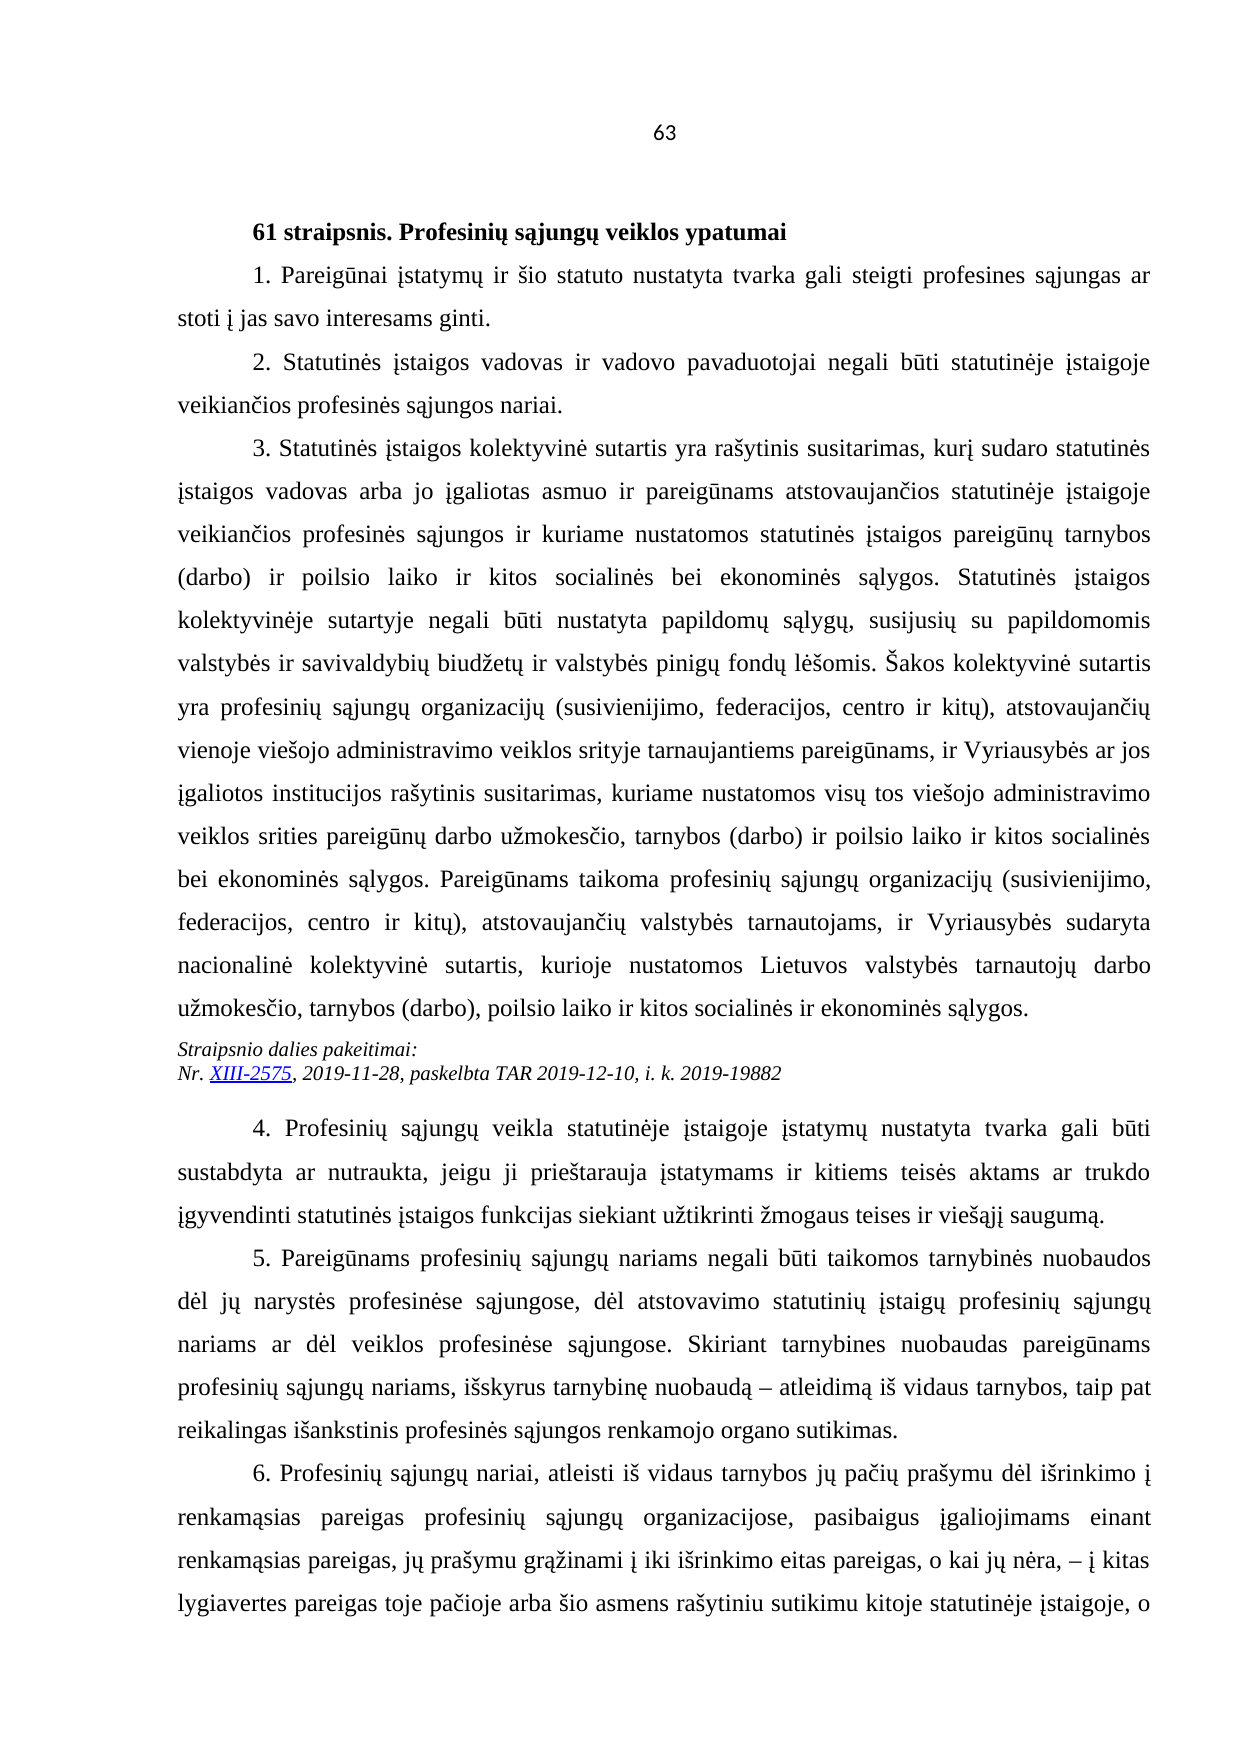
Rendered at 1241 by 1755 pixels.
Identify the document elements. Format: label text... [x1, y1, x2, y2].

text 1. Pareigūnai įstatymų ir šio statuto nustatyta tvarka gali steigti profesines sąjungas ar stoti į jas savo interesams ginti. [177, 260, 1152, 332]
text 5. Pareigūnams profesinių sąjungų nariams negali būti taikomos tarnybinės nuobaudos dėl jų narystės profesinėse sąjungose, dėl atstovavimo statutinių įstaigų profesinių sąjungų nariams ar dėl veiklos profesinėse sąjungose. Skiriant tarnybines nuobaudas pareigūnams profesinių sąjungų nariams, išskyrus tarnybinę nuobaudą – atleidimą iš vidaus tarnybos, taip pat reikalingas išankstinis profesinės sąjungos renkamojo organo sutikimas. [177, 1243, 1152, 1444]
text 2. Statutinės įstaigos vadovas ir vadovo pavaduotojai negali būti statutinėje įstaigoje veikiančios profesinės sąjungos nariai. [177, 347, 1152, 418]
text 61 straipsnis. Profesinių sąjungų veiklos ypatumai [177, 217, 1152, 246]
text Straipsnio dalies pakeitimai: [177, 1037, 1152, 1061]
text 6. Profesinių sąjungų nariai, atleisti iš vidaus tarnybos jų pačių prašymu dėl išrinkimo į renkamąsias pareigas profesinių sąjungų organizacijose, pasibaigus įgaliojimams einant renkamąsias pareigas, jų prašymu grąžinami į iki išrinkimo eitas pareigas, o kai jų nėra, – į kitas lygiavertes pareigas toje pačioje arba šio asmens rašytiniu sutikimu kitoje statutinėje įstaigoje, o [177, 1458, 1152, 1617]
text 3. Statutinės įstaigos kolektyvinė sutartis yra rašytinis susitarimas, kurį sudaro statutinės įstaigos vadovas arba jo įgaliotas asmuo ir pareigūnams atstovaujančios statutinėje įstaigoje veikiančios profesinės sąjungos ir kuriame nustatomos statutinės įstaigos pareigūnų tarnybos (darbo) ir poilsio laiko ir kitos socialinės bei ekonominės sąlygos. Statutinės įstaigos kolektyvinėje sutartyje negali būti nustatyta papildomų sąlygų, susijusių su papildomomis valstybės ir savivaldybių biudžetų ir valstybės pinigų fondų lėšomis. Šakos kolektyvinė sutartis yra profesinių sąjungų organizacijų (susivienijimo, federacijos, centro ir kitų), atstovaujančių vienoje viešojo administravimo veiklos srityje tarnaujantiems pareigūnams, ir Vyriausybės ar jos įgaliotos institucijos rašytinis susitarimas, kuriame nustatomos visų tos viešojo administravimo veiklos srities pareigūnų darbo užmokesčio, tarnybos (darbo) ir poilsio laiko ir kitos socialinės bei ekonominės sąlygos. Pareigūnams taikoma profesinių sąjungų organizacijų (susivienijimo, federacijos, centro ir kitų), atstovaujančių valstybės tarnautojams, ir Vyriausybės sudaryta nacionalinė kolektyvinė sutartis, kurioje nustatomos Lietuvos valstybės tarnautojų darbo užmokesčio, tarnybos (darbo), poilsio laiko ir kitos socialinės ir ekonominės sąlygos. [177, 433, 1152, 1022]
text Nr. XIII-2575, 2019-11-28, paskelbta TAR 2019-12-10, i. k. 2019-19882 [177, 1061, 1152, 1085]
text 4. Profesinių sąjungų veikla statutinėje įstaigoje įstatymų nustatyta tvarka gali būti sustabdyta ar nutraukta, jeigu ji prieštarauja įstatymams ir kitiems teisės aktams ar trukdo įgyvendinti statutinės įstaigos funkcijas siekiant užtikrinti žmogaus teises ir viešąjį saugumą. [177, 1113, 1152, 1228]
